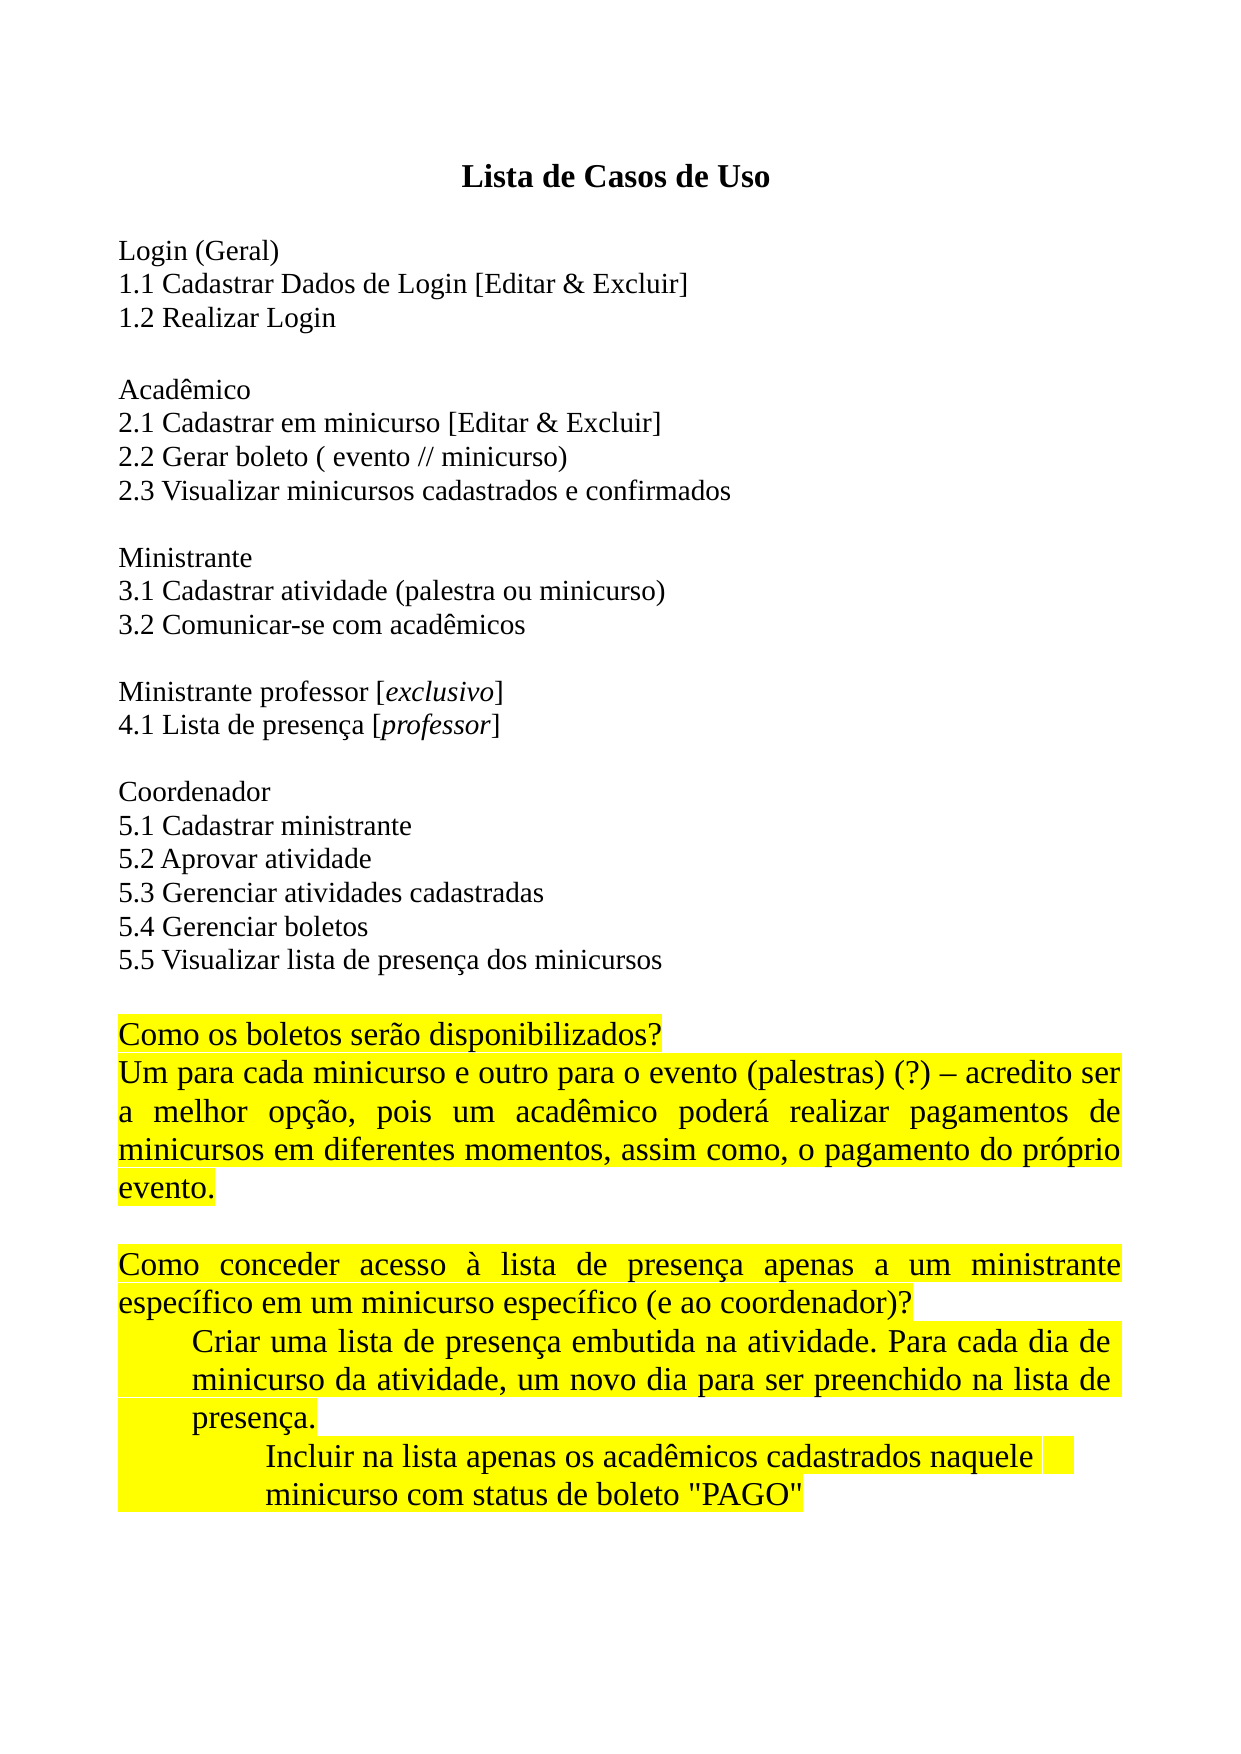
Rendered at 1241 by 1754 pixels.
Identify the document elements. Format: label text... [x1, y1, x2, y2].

text Criar uma lista de presença embutida na atividade. Para cada dia de minicurso da atividade, um novo dia para ser preenchido na lista de presença. [118, 1321, 1122, 1436]
text 5.2 Aprovar atividade [118, 842, 1122, 875]
text 5.5 Visualizar lista de presença dos minicursos [118, 942, 1122, 976]
text 3.2 Comunicar-se com acadêmicos [118, 607, 1122, 640]
text Um para cada minicurso e outro para o evento (palestras) (?) – acredito ser a melhor opção, pois um acadêmico poderá realizar pagamentos de minicursos em diferentes momentos, assim como, o pagamento do próprio evento. [118, 1052, 1122, 1206]
text Acadêmico [118, 372, 1122, 406]
text 2.3 Visualizar minicursos cadastrados e confirmados [118, 473, 1122, 506]
text 2.1 Cadastrar em minicurso [Editar & Excluir] [118, 406, 1122, 439]
text Coordenador [118, 774, 1122, 808]
text 5.3 Gerenciar atividades cadastradas [118, 875, 1122, 909]
text Como conceder acesso à lista de presença apenas a um ministrante específico em um minicurso específico (e ao coordenador)? [118, 1244, 1122, 1321]
text Login (Geral) [118, 233, 1122, 267]
text Lista de Casos de Uso [118, 156, 1122, 195]
text 5.4 Gerenciar boletos [118, 909, 1122, 942]
text 5.1 Cadastrar ministrante [118, 808, 1122, 842]
text 3.1 Cadastrar atividade (palestra ou minicurso) [118, 573, 1122, 607]
text Ministrante [118, 540, 1122, 573]
text 1.1 Cadastrar Dados de Login [Editar & Excluir] [118, 267, 1122, 300]
text 4.1 Lista de presença [professor] [118, 707, 1122, 741]
text Como os boletos serão disponibilizados? [118, 1014, 1122, 1052]
text 1.2 Realizar Login [118, 300, 1122, 334]
text 2.2 Gerar boleto ( evento // minicurso) [118, 439, 1122, 473]
text Incluir na lista apenas os acadêmicos cadastrados naquele minicurso com status de boleto "PAGO" [118, 1436, 1122, 1512]
text Ministrante professor [exclusivo] [118, 674, 1122, 707]
